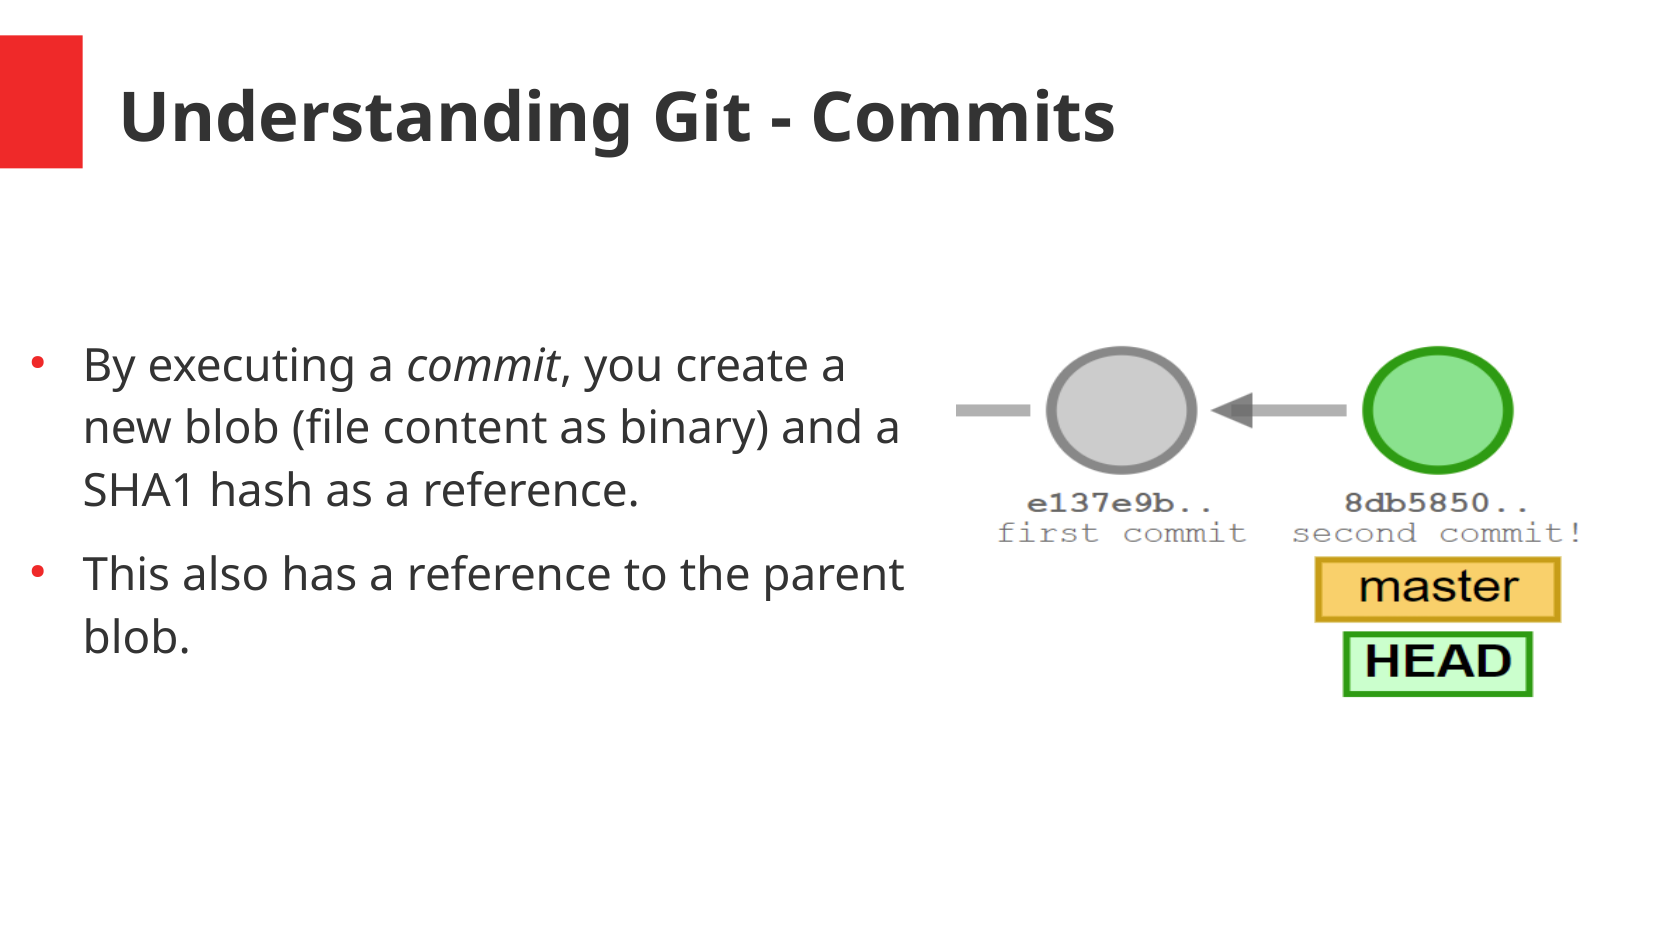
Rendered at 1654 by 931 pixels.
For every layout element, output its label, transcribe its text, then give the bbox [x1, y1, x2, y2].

list By executing a commit, you create a new blob (file content as binary) and a SHA1 hash as a reference. This also has a reference to the parent blob. [11, 240, 922, 780]
picture [956, 309, 1614, 721]
title Understanding Git - Commits [118, 37, 1571, 193]
